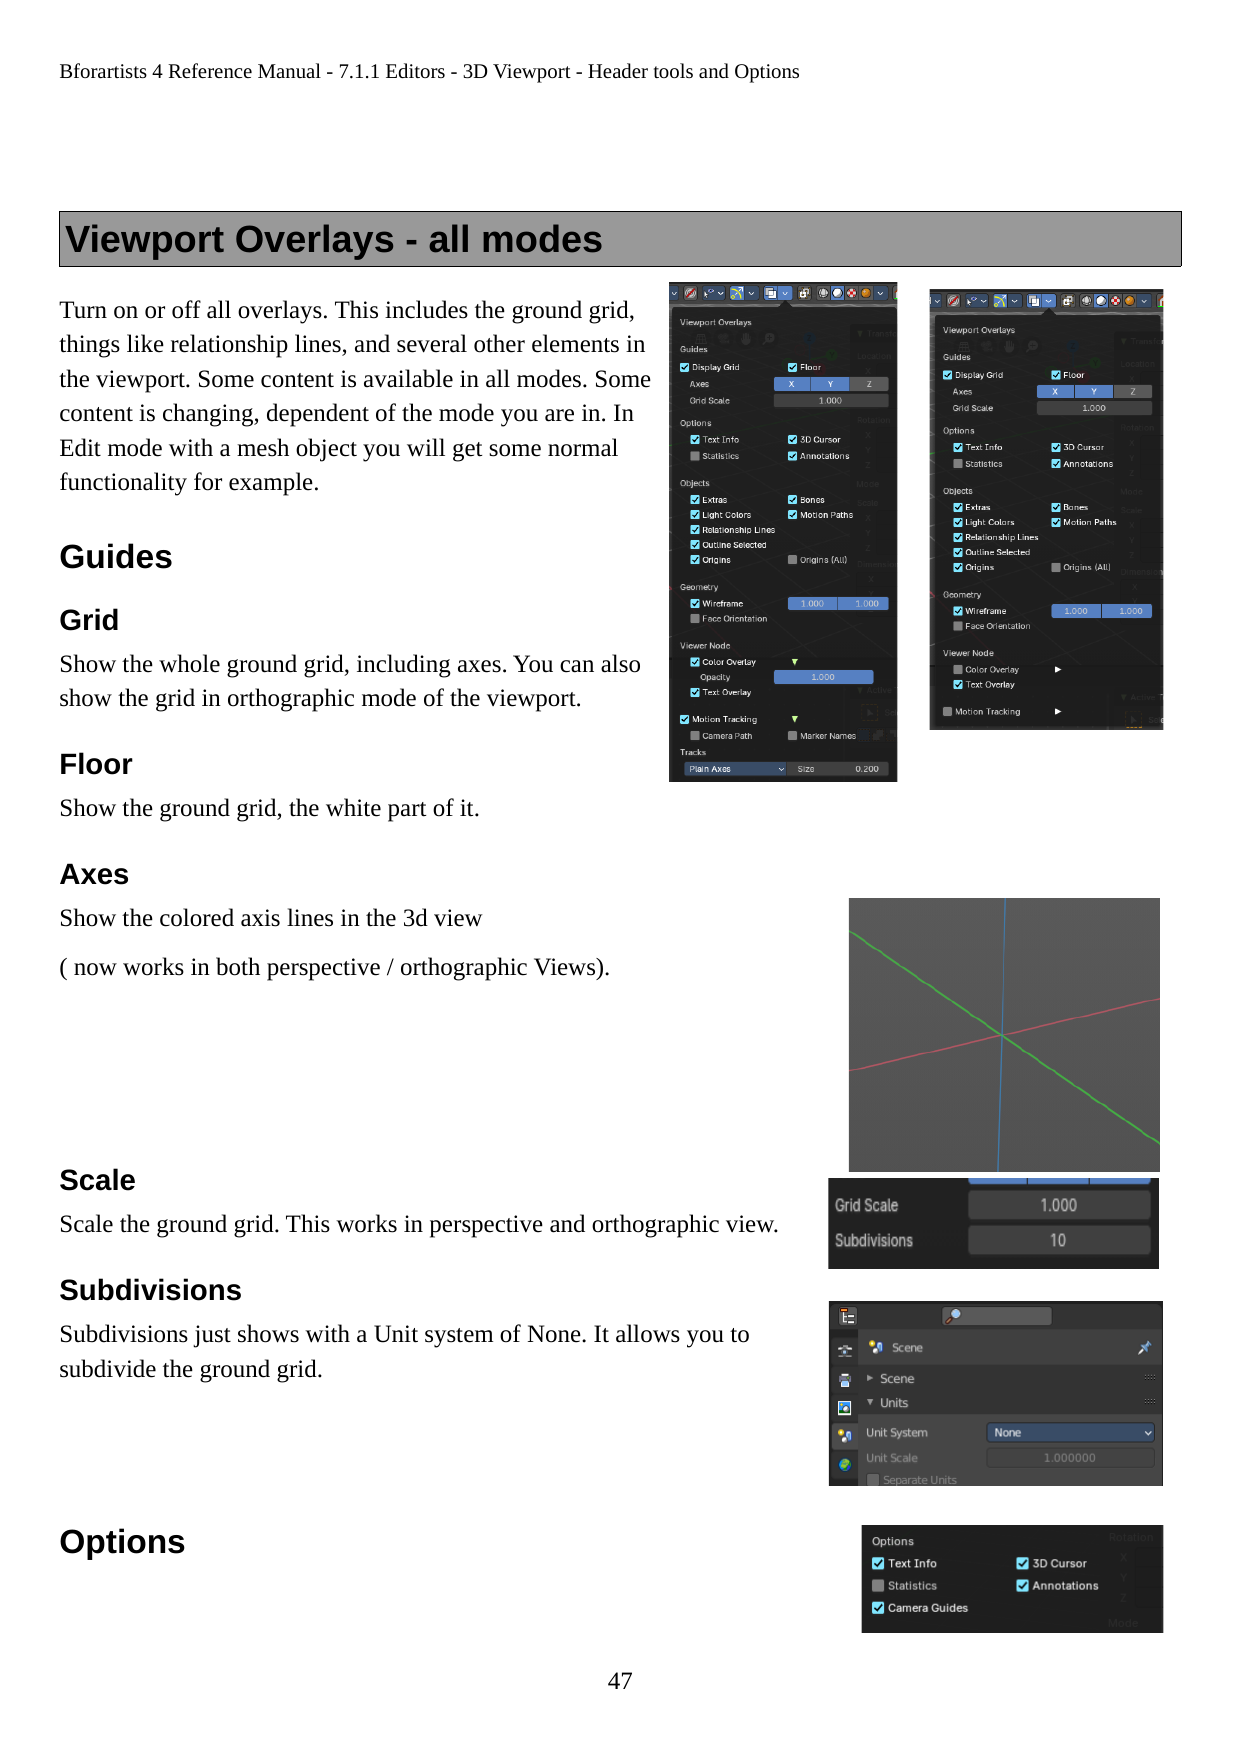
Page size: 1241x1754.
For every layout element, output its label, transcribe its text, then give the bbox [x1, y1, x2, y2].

picture [828, 1178, 1159, 1269]
subtitle Grid [59, 603, 669, 637]
text Subdivisions just shows with a Unit system of None. It allows you to subdivide the ground grid. [59, 1319, 828, 1383]
subtitle [898, 747, 1181, 781]
text Show the whole ground grid, including axes. You can also show the grid in orthographic mode of the viewport. [59, 649, 669, 712]
picture [861, 1525, 1164, 1633]
text Show the colored axis lines in the 3d view [59, 903, 848, 932]
subtitle Subdivisions [59, 1273, 1181, 1307]
picture [828, 1301, 1164, 1486]
text ( now works in both perspective / orthographic Views). [59, 952, 848, 981]
table_header Viewport Overlays - all modes [60, 212, 1181, 266]
picture [669, 282, 898, 782]
text Scale the ground grid. This works in perspective and orthographic view. [59, 1209, 828, 1238]
text Turn on or off all overlays. This includes the ground grid, things like relationship lines, and several other elements in the viewport. Some content is available in all modes. Some content is changing, dependent of the mode you are in. In Edit mode with a mesh object you will get some normal functionality for example. [59, 295, 669, 496]
subtitle Guides [59, 537, 669, 576]
subtitle Options [59, 1522, 1181, 1561]
picture [848, 898, 1160, 1172]
subtitle [898, 537, 929, 576]
subtitle [898, 603, 929, 637]
subtitle Axes [59, 857, 1181, 891]
picture [929, 289, 1164, 730]
subtitle [1164, 537, 1181, 576]
subtitle Scale [59, 1163, 1181, 1197]
text Show the ground grid, the white part of it. [59, 793, 1181, 822]
subtitle Floor [59, 747, 669, 781]
subtitle [1164, 603, 1181, 637]
